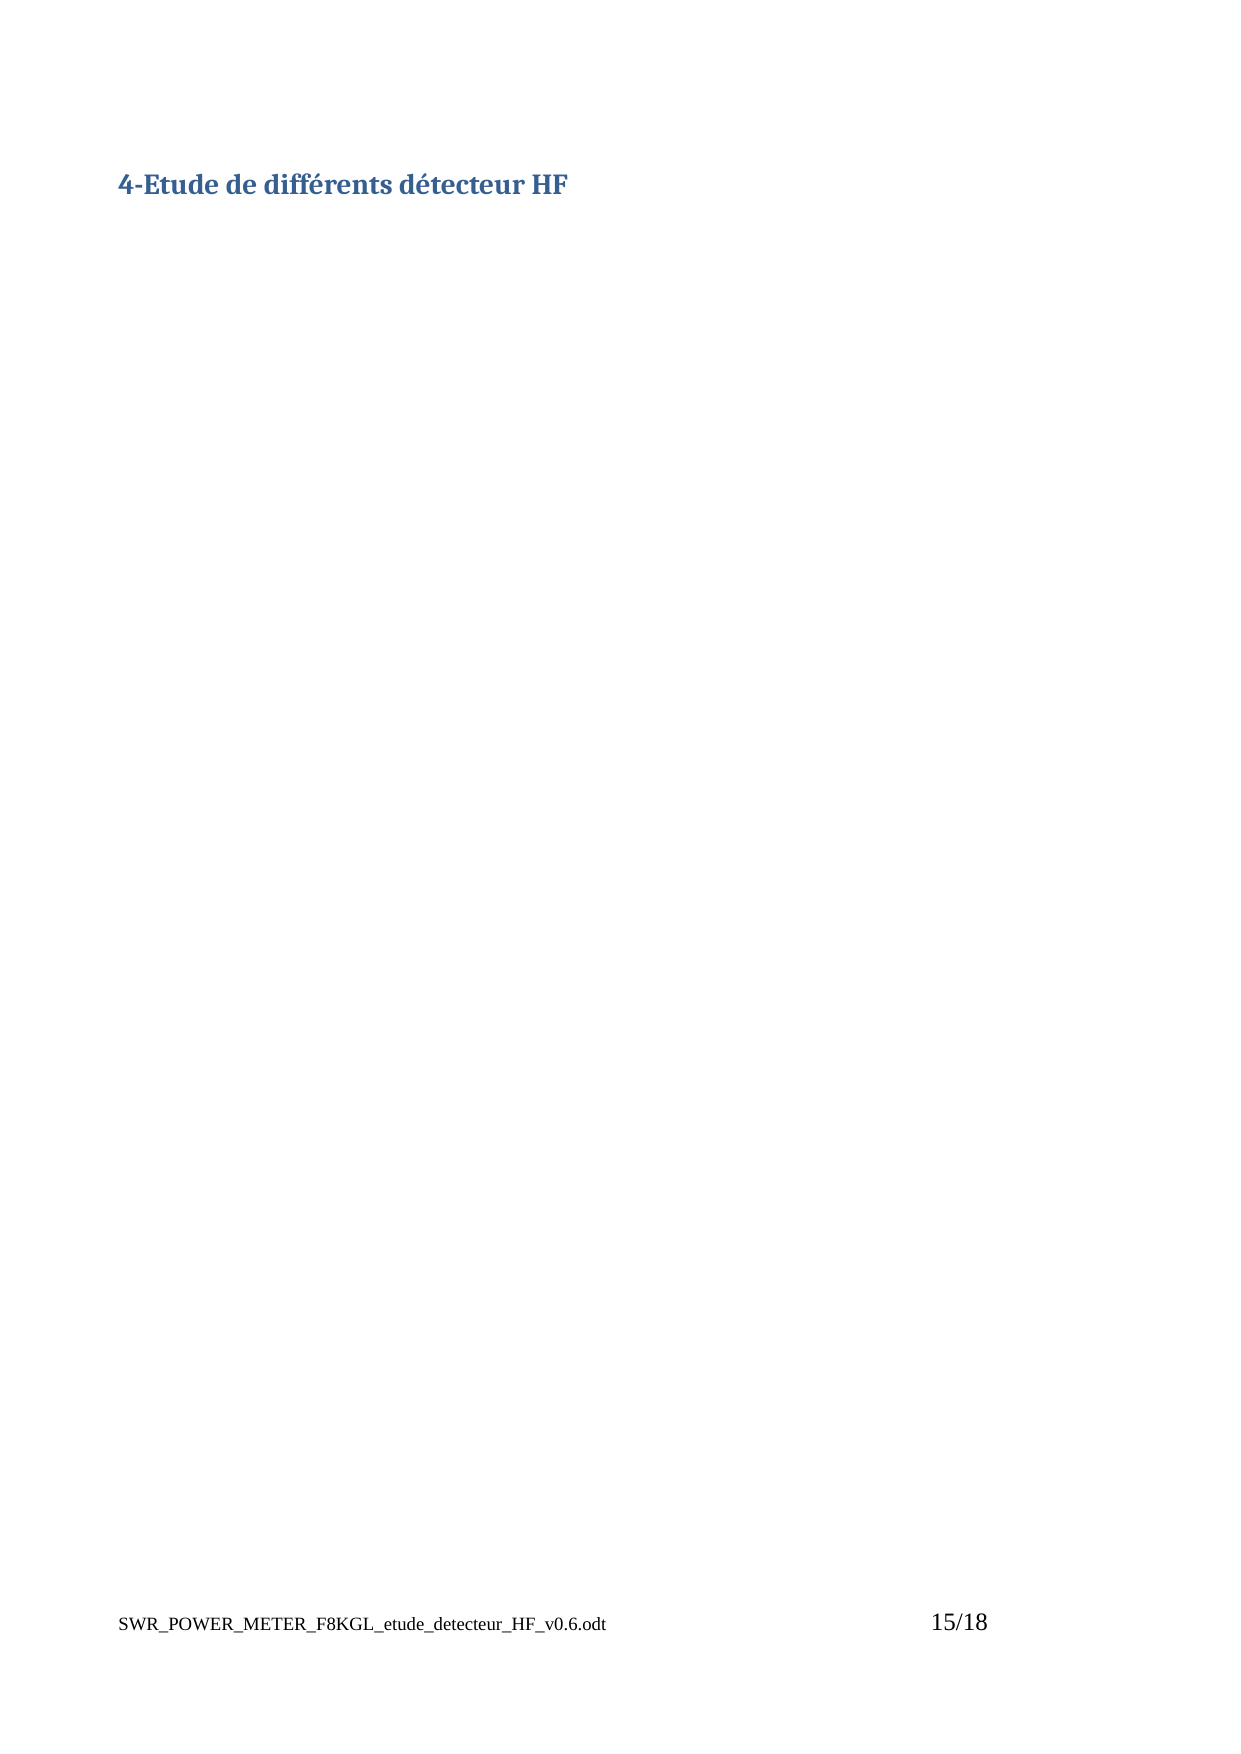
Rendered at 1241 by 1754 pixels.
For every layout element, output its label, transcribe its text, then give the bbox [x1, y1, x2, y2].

subtitle 4-Etude de différents détecteur HF [118, 168, 1122, 202]
